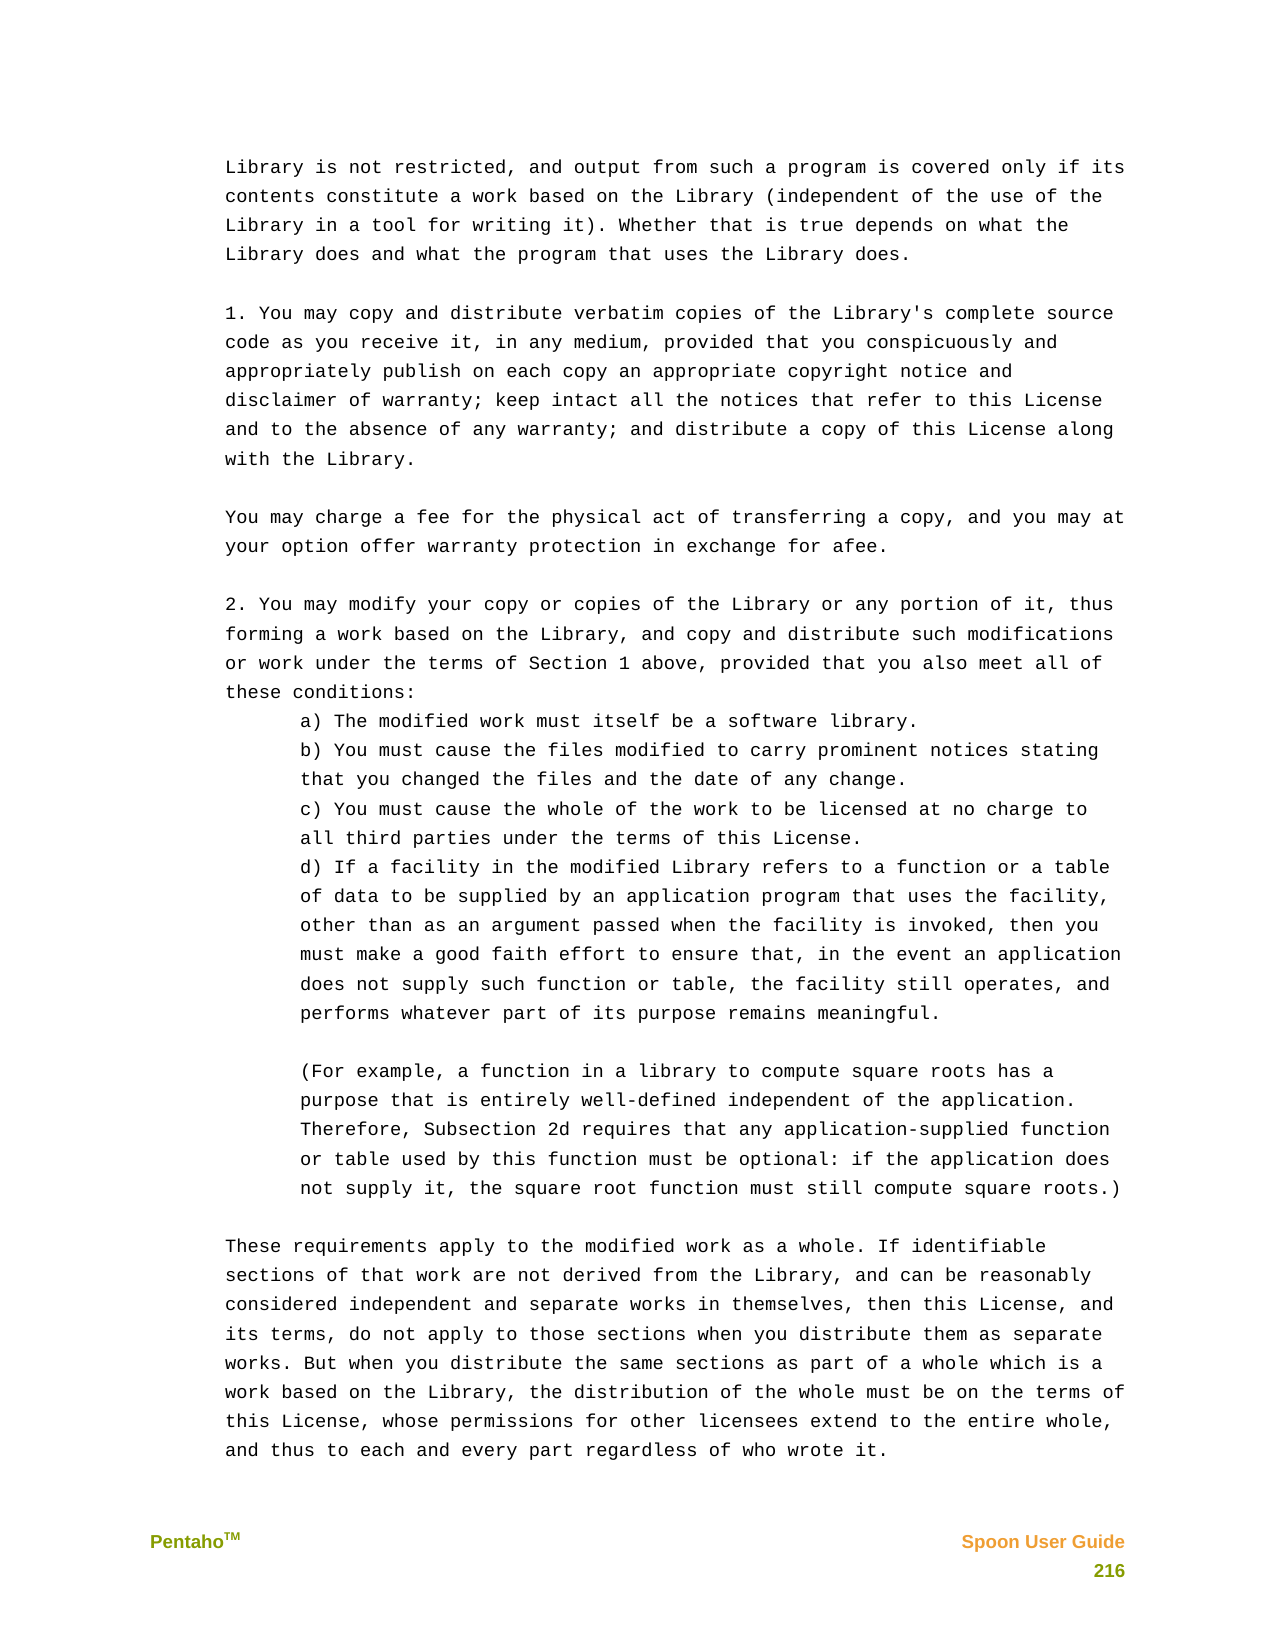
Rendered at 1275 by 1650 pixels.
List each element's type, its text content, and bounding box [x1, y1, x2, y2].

text b) You must cause the files modified to carry prominent notices stating that you changed the files and the date of any change. [300, 733, 1125, 792]
text c) You must cause the whole of the work to be licensed at no charge to all third parties under the terms of this License. [300, 792, 1125, 850]
text (For example, a function in a library to compute square roots has a purpose that is entirely well-defined independent of the application. Therefore, Subsection 2d requires that any application-supplied function or table used by this function must be optional: if the application does not supply it, the square root function must still compute square roots.) [300, 1054, 1125, 1200]
text You may charge a fee for the physical act of transferring a copy, and you may at your option offer warranty protection in exchange for afee. [225, 500, 1125, 558]
text Library is not restricted, and output from such a program is covered only if its contents constitute a work based on the Library (independent of the use of the Library in a tool for writing it). Whether that is true depends on what the Library does and what the program that uses the Library does. [225, 150, 1125, 267]
text d) If a facility in the modified Library refers to a function or a table of data to be supplied by an application program that uses the facility, other than as an argument passed when the facility is invoked, then you must make a good faith effort to ensure that, in the event an application does not supply such function or table, the facility still operates, and performs whatever part of its purpose remains meaningful. [300, 850, 1125, 1025]
text a) The modified work must itself be a software library. [300, 704, 1125, 733]
text this License, whose permissions for other licensees extend to the entire whole, and thus to each and every part regardless of who wrote it. [225, 1404, 1125, 1462]
text 2. You may modify your copy or copies of the Library or any portion of it, thus forming a work based on the Library, and copy and distribute such modifications or work under the terms of Section 1 above, provided that you also meet all of these conditions: [225, 587, 1125, 704]
text These requirements apply to the modified work as a whole. If identifiable sections of that work are not derived from the Library, and can be reasonably considered independent and separate works in themselves, then this License, and its terms, do not apply to those sections when you distribute them as separate works. But when you distribute the same sections as part of a whole which is a work based on the Library, the distribution of the whole must be on the terms of [225, 1229, 1125, 1404]
text 1. You may copy and distribute verbatim copies of the Library's complete source code as you receive it, in any medium, provided that you conspicuously and appropriately publish on each copy an appropriate copyright notice and disclaimer of warranty; keep intact all the notices that refer to this License and to the absence of any warranty; and distribute a copy of this License along with the Library. [225, 296, 1125, 471]
